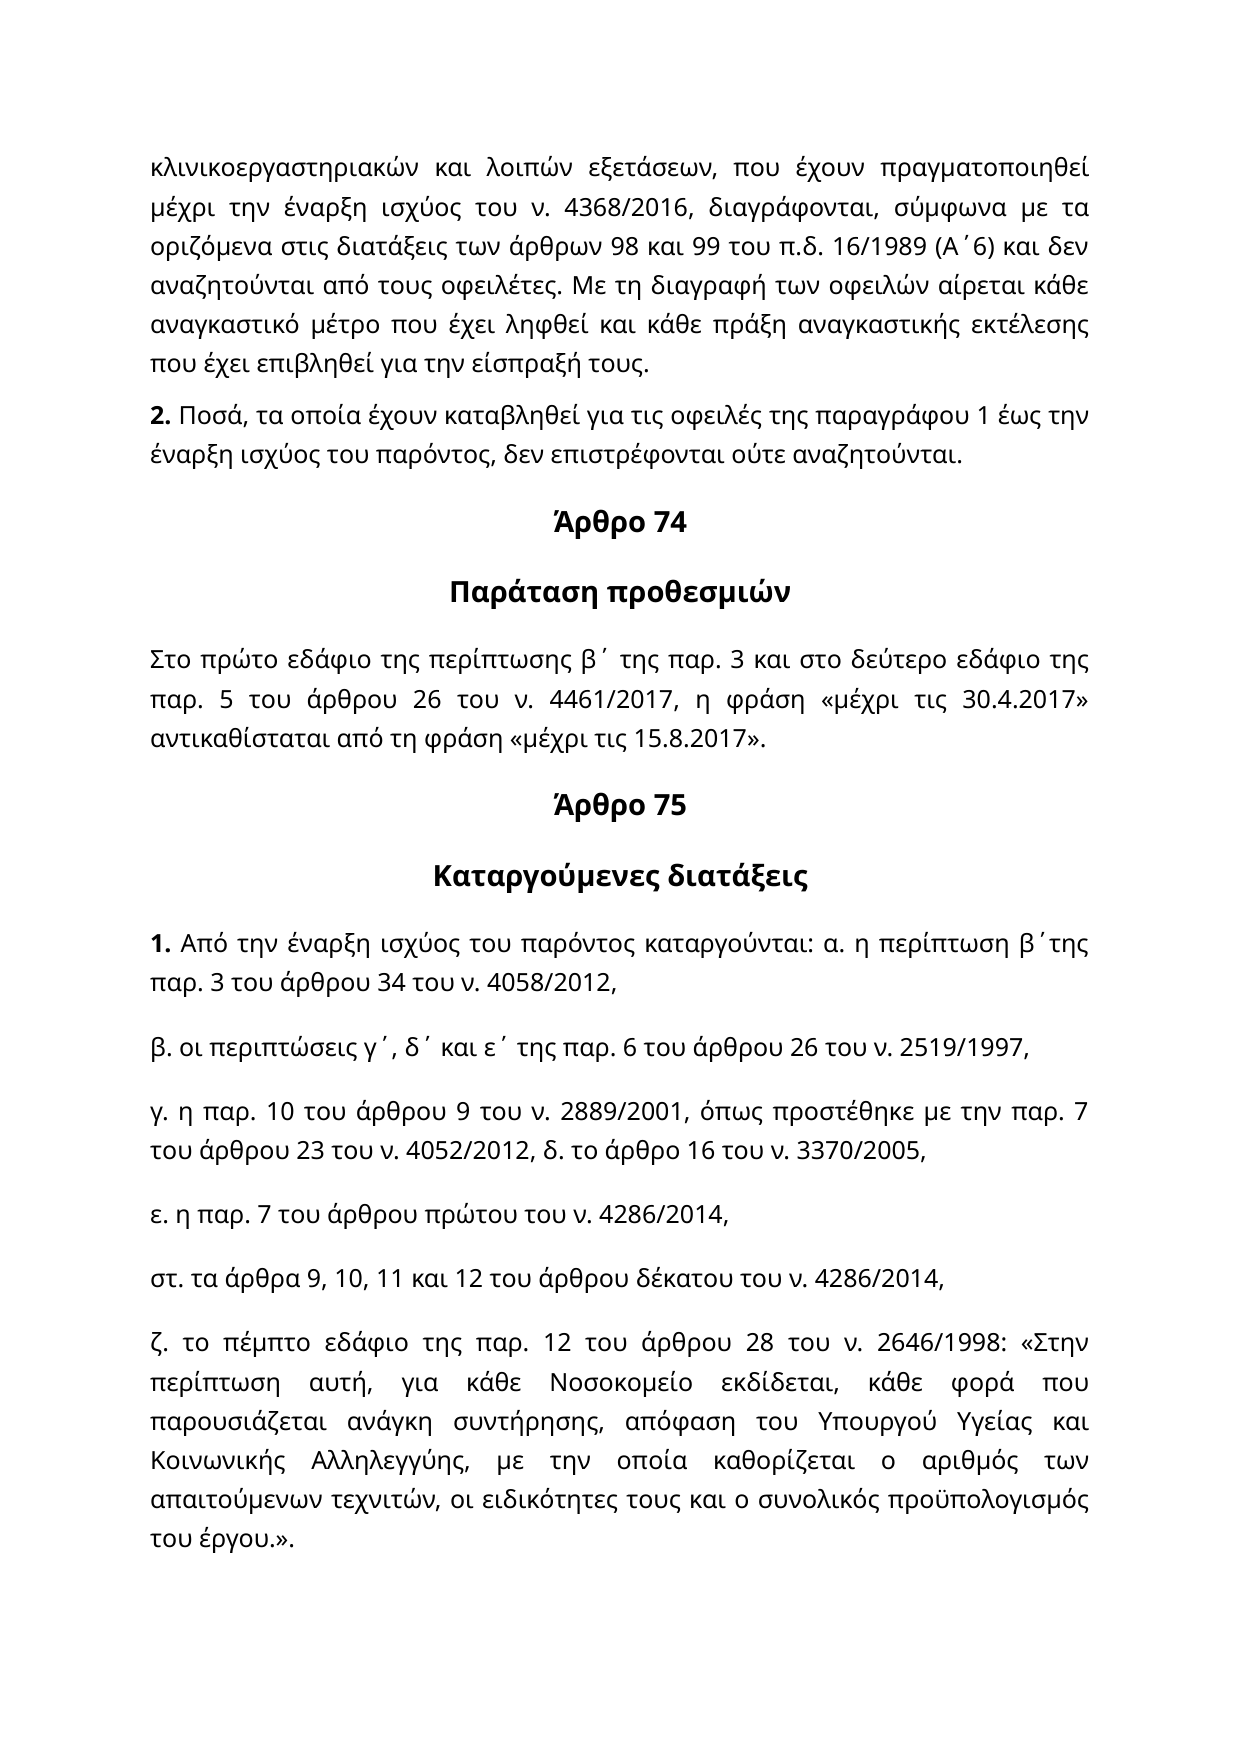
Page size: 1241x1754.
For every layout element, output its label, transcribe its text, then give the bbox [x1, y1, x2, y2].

text 2. Ποσά, τα οποία έχουν καταβληθεί για τις οφειλές της παραγράφου 1 έως την έναρξη ισχύος του παρόντος, δεν επιστρέφονται ούτε αναζητούνται. [150, 397, 1090, 471]
subtitle Άρθρο 75 [150, 784, 1090, 824]
text γ. η παρ. 10 του άρθρου 9 του ν. 2889/2001, όπως προστέθηκε με την παρ. 7 του άρθρου 23 του ν. 4052/2012, δ. το άρθρο 16 του ν. 3370/2005, [150, 1093, 1090, 1167]
subtitle Καταργούμενες διατάξεις [150, 855, 1090, 895]
subtitle Παράταση προθεσμιών [150, 571, 1090, 611]
subtitle Άρθρο 74 [150, 501, 1090, 541]
text 1. Από την έναρξη ισχύος του παρόντος καταργούνται: α. η περίπτωση β΄της παρ. 3 του άρθρου 34 του ν. 4058/2012, [150, 926, 1090, 999]
text ε. η παρ. 7 του άρθρου πρώτου του ν. 4286/2014, [150, 1197, 1090, 1231]
text β. οι περιπτώσεις γ΄, δ΄ και ε΄ της παρ. 6 του άρθρου 26 του ν. 2519/1997, [150, 1029, 1090, 1063]
text Στο πρώτο εδάφιο της περίπτωσης β΄ της παρ. 3 και στο δεύτερο εδάφιο της παρ. 5 του άρθρου 26 του ν. 4461/2017, η φράση «μέχρι τις 30.4.2017» αντικαθίσταται από τη φράση «μέχρι τις 15.8.2017». [150, 642, 1090, 754]
text κλινικοεργαστηριακών και λοιπών εξετάσεων, που έχουν πραγματοποιηθεί μέχρι την έναρξη ισχύος του ν. 4368/2016, διαγράφονται, σύμφωνα με τα οριζόμενα στις διατάξεις των άρθρων 98 και 99 του π.δ. 16/1989 (Α΄6) και δεν αναζητούνται από τους οφειλέτες. Με τη διαγραφή των οφειλών αίρεται κάθε αναγκαστικό μέτρο που έχει ληφθεί και κάθε πράξη αναγκαστικής εκτέλεσης που έχει επιβληθεί για την είσπραξή τους. [150, 150, 1090, 380]
text στ. τα άρθρα 9, 10, 11 και 12 του άρθρου δέκατου του ν. 4286/2014, [150, 1261, 1090, 1295]
text ζ. το πέμπτο εδάφιο της παρ. 12 του άρθρου 28 του ν. 2646/1998: «Στην περίπτωση αυτή, για κάθε Νοσοκομείο εκδίδεται, κάθε φορά που παρουσιάζεται ανάγκη συντήρησης, απόφαση του Υπουργού Υγείας και Κοινωνικής Αλληλεγγύης, με την οποία καθορίζεται ο αριθμός των απαιτούμενων τεχνιτών, οι ειδικότητες τους και ο συνολικός προϋπολογισμός του έργου.». [150, 1325, 1090, 1555]
